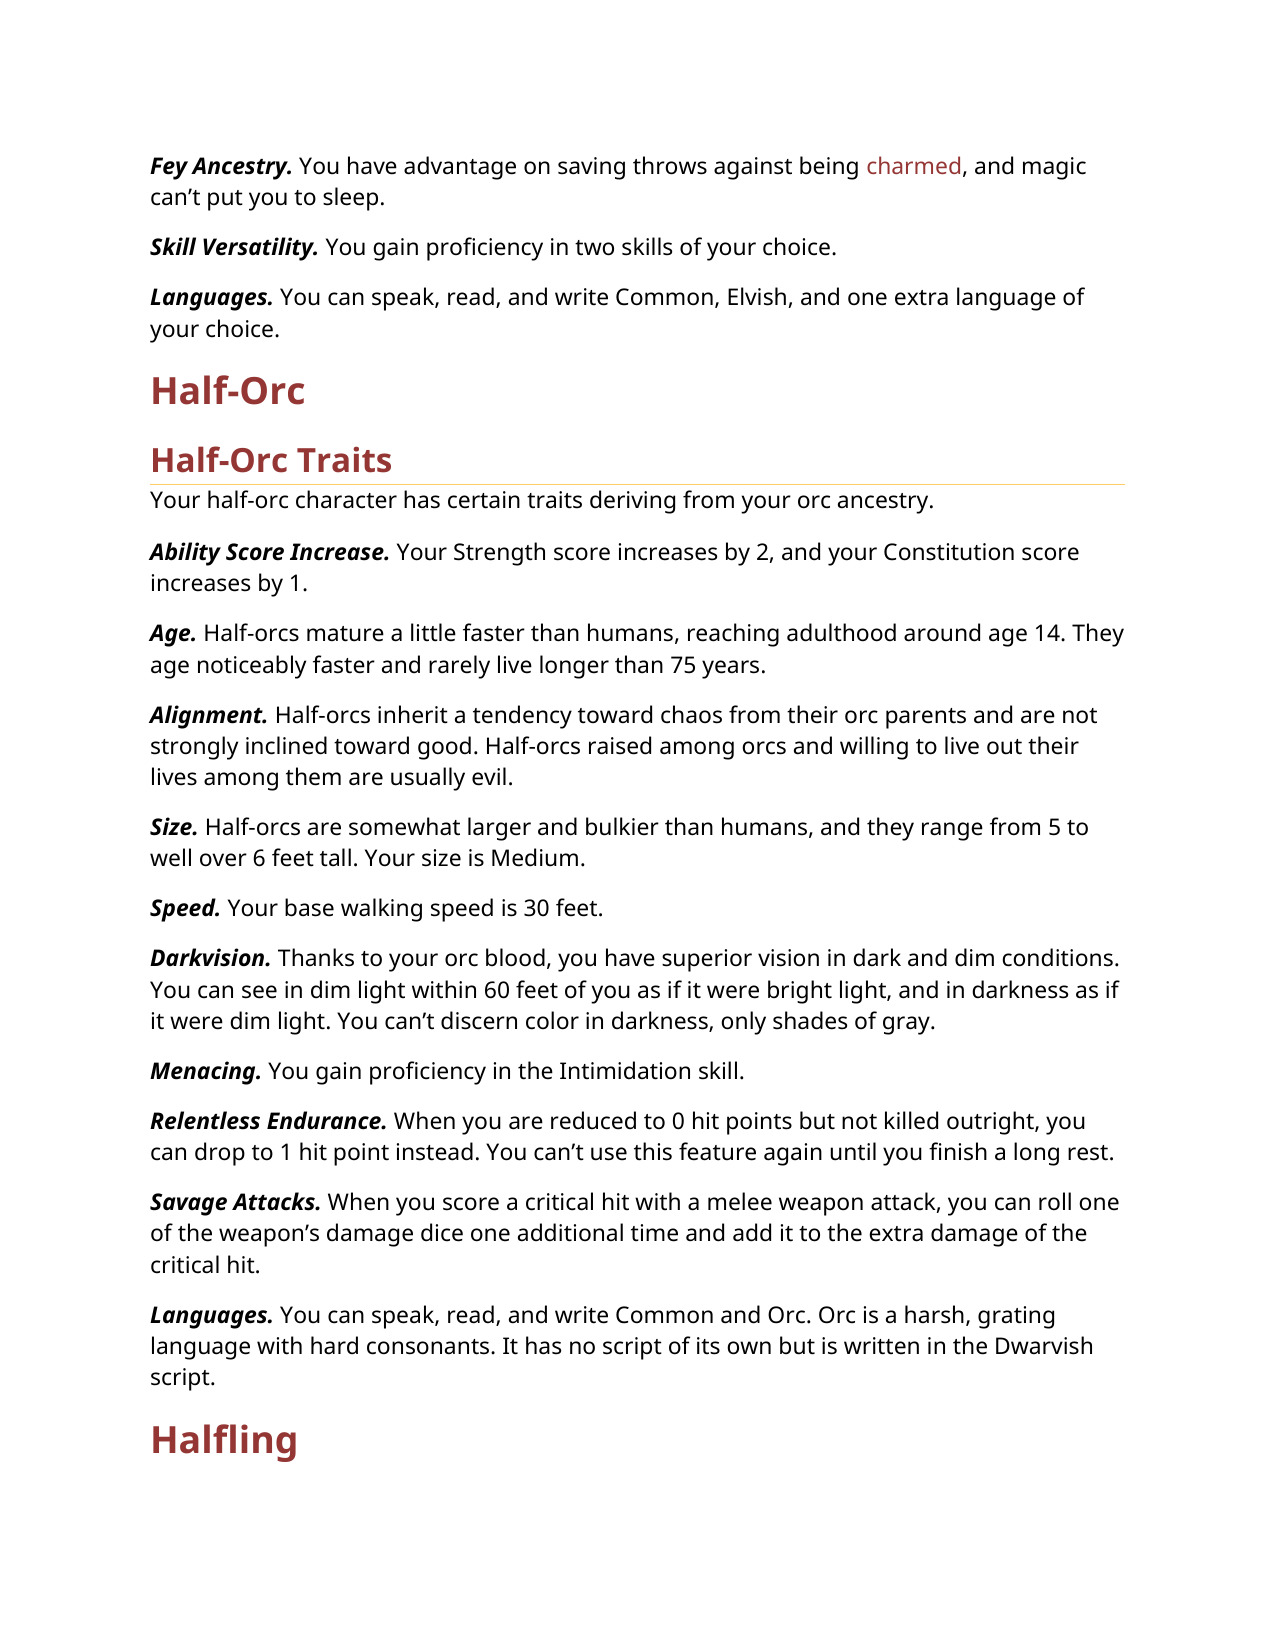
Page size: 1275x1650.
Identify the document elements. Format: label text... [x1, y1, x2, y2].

text Fey Ancestry. You have advantage on saving throws against being charmed, and magic can’t put you to sleep. [150, 150, 1125, 212]
subtitle Halfling [150, 1413, 1125, 1464]
subtitle Half-Orc [150, 364, 1125, 416]
text Age. Half-orcs mature a little faster than humans, reaching adulthood around age 14. They age noticeably faster and rarely live longer than 75 years. [150, 617, 1125, 680]
text Darkvision. Thanks to your orc blood, you have superior vision in dark and dim conditions. You can see in dim light within 60 feet of you as if it were bright light, and in darkness as if it were dim light. You can’t discern color in darkness, only shades of gray. [150, 942, 1125, 1036]
text Speed. Your base walking speed is 30 feet. [150, 892, 1125, 924]
text Ability Score Increase. Your Strength score increases by 2, and your Constitution score increases by 1. [150, 536, 1125, 599]
text Relentless Endurance. When you are reduced to 0 hit points but not killed outright, you can drop to 1 hit point instead. You can’t use this feature again until you finish a long rest. [150, 1105, 1125, 1167]
text Size. Half-orcs are somewhat larger and bulkier than humans, and they range from 5 to well over 6 feet tall. Your size is Medium. [150, 811, 1125, 874]
text Skill Versatility. You gain proficiency in two skills of your choice. [150, 231, 1125, 262]
text Languages. You can speak, read, and write Common, Elvish, and one extra language of your choice. [150, 281, 1125, 344]
text Menacing. You gain proficiency in the Intimidation skill. [150, 1055, 1125, 1086]
text Your half-orc character has certain traits deriving from your orc ancestry. [150, 485, 1125, 515]
subtitle Half-Orc Traits [150, 436, 1125, 484]
text Languages. You can speak, read, and write Common and Orc. Orc is a harsh, grating language with hard consonants. It has no script of its own but is written in the Dwarvish script. [150, 1299, 1125, 1392]
text Alignment. Half-orcs inherit a tendency toward chaos from their orc parents and are not strongly inclined toward good. Half-orcs raised among orcs and willing to live out their lives among them are usually evil. [150, 699, 1125, 792]
text Savage Attacks. When you score a critical hit with a melee weapon attack, you can roll one of the weapon’s damage dice one additional time and add it to the extra damage of the critical hit. [150, 1186, 1125, 1280]
